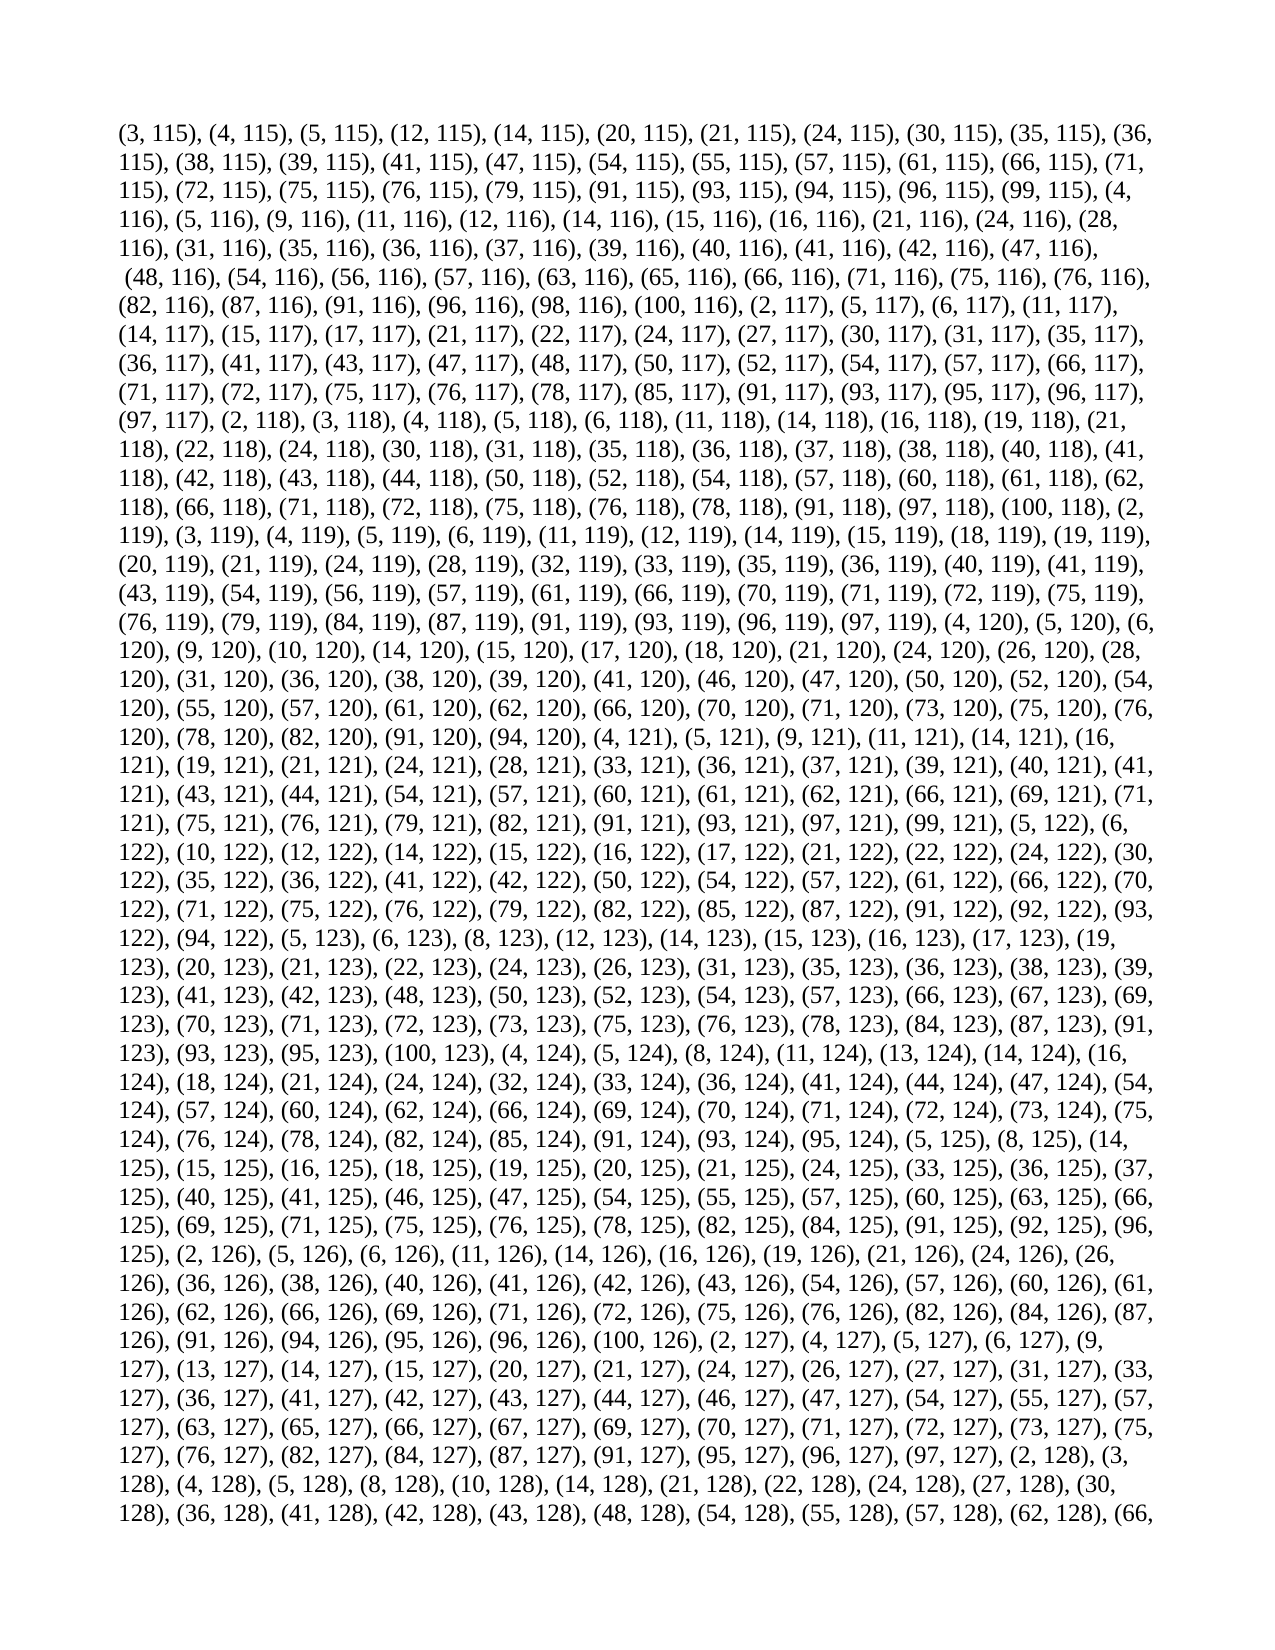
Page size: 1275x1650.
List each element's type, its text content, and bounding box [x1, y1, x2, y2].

text (48, 116), (54, 116), (56, 116), (57, 116), (63, 116), (65, 116), (66, 116), (71, 116), (75, 116), (76, 116), (82, 116), (87, 116), (91, 116), (96, 116), (98, 116), (100, 116), (2, 117), (5, 117), (6, 117), (11, 117), (14, 117), (15, 117), (17, 117), (21, 117), (22, 117), (24, 117), (27, 117), (30, 117), (31, 117), (35, 117), (36, 117), (41, 117), (43, 117), (47, 117), (48, 117), (50, 117), (52, 117), (54, 117), (57, 117), (66, 117), (71, 117), (72, 117), (75, 117), (76, 117), (78, 117), (85, 117), (91, 117), (93, 117), (95, 117), (96, 117), (97, 117), (2, 118), (3, 118), (4, 118), (5, 118), (6, 118), (11, 118), (14, 118), (16, 118), (19, 118), (21, 118), (22, 118), (24, 118), (30, 118), (31, 118), (35, 118), (36, 118), (37, 118), (38, 118), (40, 118), (41, 118), (42, 118), (43, 118), (44, 118), (50, 118), (52, 118), (54, 118), (57, 118), (60, 118), (61, 118), (62, 118), (66, 118), (71, 118), (72, 118), (75, 118), (76, 118), (78, 118), (91, 118), (97, 118), (100, 118), (2, 119), (3, 119), (4, 119), (5, 119), (6, 119), (11, 119), (12, 119), (14, 119), (15, 119), (18, 119), (19, 119), (20, 119), (21, 119), (24, 119), (28, 119), (32, 119), (33, 119), (35, 119), (36, 119), (40, 119), (41, 119), (43, 119), (54, 119), (56, 119), (57, 119), (61, 119), (66, 119), (70, 119), (71, 119), (72, 119), (75, 119), (76, 119), (79, 119), (84, 119), (87, 119), (91, 119), (93, 119), (96, 119), (97, 119), (4, 120), (5, 120), (6, 120), (9, 120), (10, 120), (14, 120), (15, 120), (17, 120), (18, 120), (21, 120), (24, 120), (26, 120), (28, 120), (31, 120), (36, 120), (38, 120), (39, 120), (41, 120), (46, 120), (47, 120), (50, 120), (52, 120), (54, 120), (55, 120), (57, 120), (61, 120), (62, 120), (66, 120), (70, 120), (71, 120), (73, 120), (75, 120), (76, 120), (78, 120), (82, 120), (91, 120), (94, 120), (4, 121), (5, 121), (9, 121), (11, 121), (14, 121), (16, 121), (19, 121), (21, 121), (24, 121), (28, 121), (33, 121), (36, 121), (37, 121), (39, 121), (40, 121), (41, 121), (43, 121), (44, 121), (54, 121), (57, 121), (60, 121), (61, 121), (62, 121), (66, 121), (69, 121), (71, 121), (75, 121), (76, 121), (79, 121), (82, 121), (91, 121), (93, 121), (97, 121), (99, 121), (5, 122), (6, 122), (10, 122), (12, 122), (14, 122), (15, 122), (16, 122), (17, 122), (21, 122), (22, 122), (24, 122), (30, 122), (35, 122), (36, 122), (41, 122), (42, 122), (50, 122), (54, 122), (57, 122), (61, 122), (66, 122), (70, 122), (71, 122), (75, 122), (76, 122), (79, 122), (82, 122), (85, 122), (87, 122), (91, 122), (92, 122), (93, 122), (94, 122), (5, 123), (6, 123), (8, 123), (12, 123), (14, 123), (15, 123), (16, 123), (17, 123), (19, 123), (20, 123), (21, 123), (22, 123), (24, 123), (26, 123), (31, 123), (35, 123), (36, 123), (38, 123), (39, 123), (41, 123), (42, 123), (48, 123), (50, 123), (52, 123), (54, 123), (57, 123), (66, 123), (67, 123), (69, 123), (70, 123), (71, 123), (72, 123), (73, 123), (75, 123), (76, 123), (78, 123), (84, 123), (87, 123), (91, 123), (93, 123), (95, 123), (100, 123), (4, 124), (5, 124), (8, 124), (11, 124), (13, 124), (14, 124), (16, 124), (18, 124), (21, 124), (24, 124), (32, 124), (33, 124), (36, 124), (41, 124), (44, 124), (47, 124), (54, 124), (57, 124), (60, 124), (62, 124), (66, 124), (69, 124), (70, 124), (71, 124), (72, 124), (73, 124), (75, 124), (76, 124), (78, 124), (82, 124), (85, 124), (91, 124), (93, 124), (95, 124), (5, 125), (8, 125), (14, 125), (15, 125), (16, 125), (18, 125), (19, 125), (20, 125), (21, 125), (24, 125), (33, 125), (36, 125), (37, 125), (40, 125), (41, 125), (46, 125), (47, 125), (54, 125), (55, 125), (57, 125), (60, 125), (63, 125), (66, 125), (69, 125), (71, 125), (75, 125), (76, 125), (78, 125), (82, 125), (84, 125), (91, 125), (92, 125), (96, 125), (2, 126), (5, 126), (6, 126), (11, 126), (14, 126), (16, 126), (19, 126), (21, 126), (24, 126), (26, 126), (36, 126), (38, 126), (40, 126), (41, 126), (42, 126), (43, 126), (54, 126), (57, 126), (60, 126), (61, 126), (62, 126), (66, 126), (69, 126), (71, 126), (72, 126), (75, 126), (76, 126), (82, 126), (84, 126), (87, 126), (91, 126), (94, 126), (95, 126), (96, 126), (100, 126), (2, 127), (4, 127), (5, 127), (6, 127), (9, 127), (13, 127), (14, 127), (15, 127), (20, 127), (21, 127), (24, 127), (26, 127), (27, 127), (31, 127), (33, 127), (36, 127), (41, 127), (42, 127), (43, 127), (44, 127), (46, 127), (47, 127), (54, 127), (55, 127), (57, 127), (63, 127), (65, 127), (66, 127), (67, 127), (69, 127), (70, 127), (71, 127), (72, 127), (73, 127), (75, 127), (76, 127), (82, 127), (84, 127), (87, 127), (91, 127), (95, 127), (96, 127), (97, 127), (2, 128), (3, 128), (4, 128), (5, 128), (8, 128), (10, 128), (14, 128), (21, 128), (22, 128), (24, 128), (27, 128), (30, 128), (36, 128), (41, 128), (42, 128), (43, 128), (48, 128), (54, 128), (55, 128), (57, 128), (62, 128), (66, [118, 262, 1157, 1527]
text (3, 115), (4, 115), (5, 115), (12, 115), (14, 115), (20, 115), (21, 115), (24, 115), (30, 115), (35, 115), (36, 115), (38, 115), (39, 115), (41, 115), (47, 115), (54, 115), (55, 115), (57, 115), (61, 115), (66, 115), (71, 115), (72, 115), (75, 115), (76, 115), (79, 115), (91, 115), (93, 115), (94, 115), (96, 115), (99, 115), (4, 116), (5, 116), (9, 116), (11, 116), (12, 116), (14, 116), (15, 116), (16, 116), (21, 116), (24, 116), (28, 116), (31, 116), (35, 116), (36, 116), (37, 116), (39, 116), (40, 116), (41, 116), (42, 116), (47, 116), [118, 118, 1157, 262]
